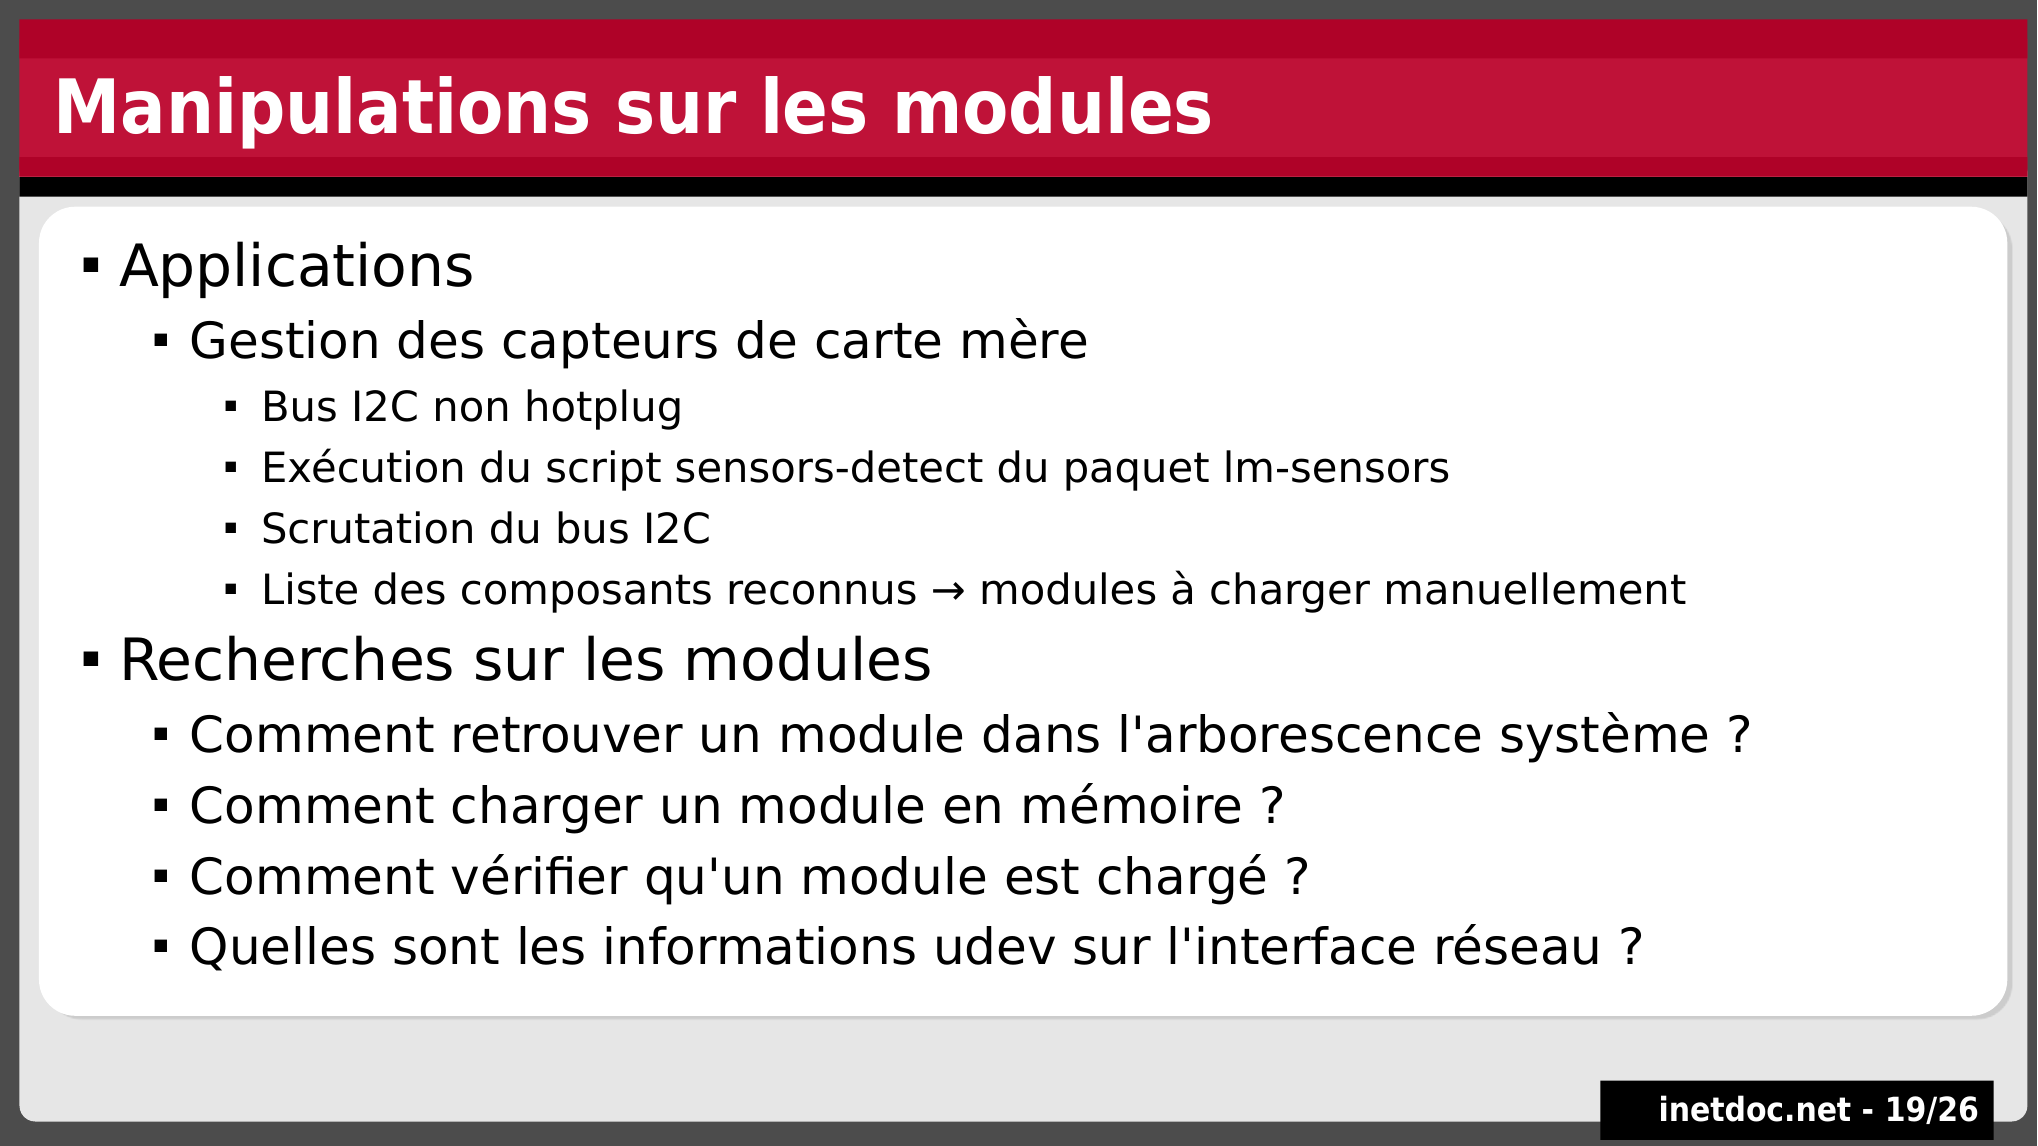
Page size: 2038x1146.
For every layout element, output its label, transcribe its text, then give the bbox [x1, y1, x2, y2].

text_box [19, 157, 2028, 1122]
text_box Manipulations sur les modules [19, 59, 2028, 157]
text_box [19, 19, 2028, 59]
text_box inetdoc.net - <numéro>/26 [1600, 1080, 1994, 1140]
text_box Applications Gestion des capteurs de carte mère Bus I2C non hotplug Exécution du script sensors-detect du paquet lm-sensors Scrutation du bus I2C Liste des composants reconnus → modules à charger manuellement Recherches sur les modules Comment retrouver un module dans l'arborescence système ? Comment charger un module en mémoire ? Comment vérifier qu'un module est chargé ? Quelles sont les informations udev sur l'interface réseau ? [38, 206, 2008, 1016]
